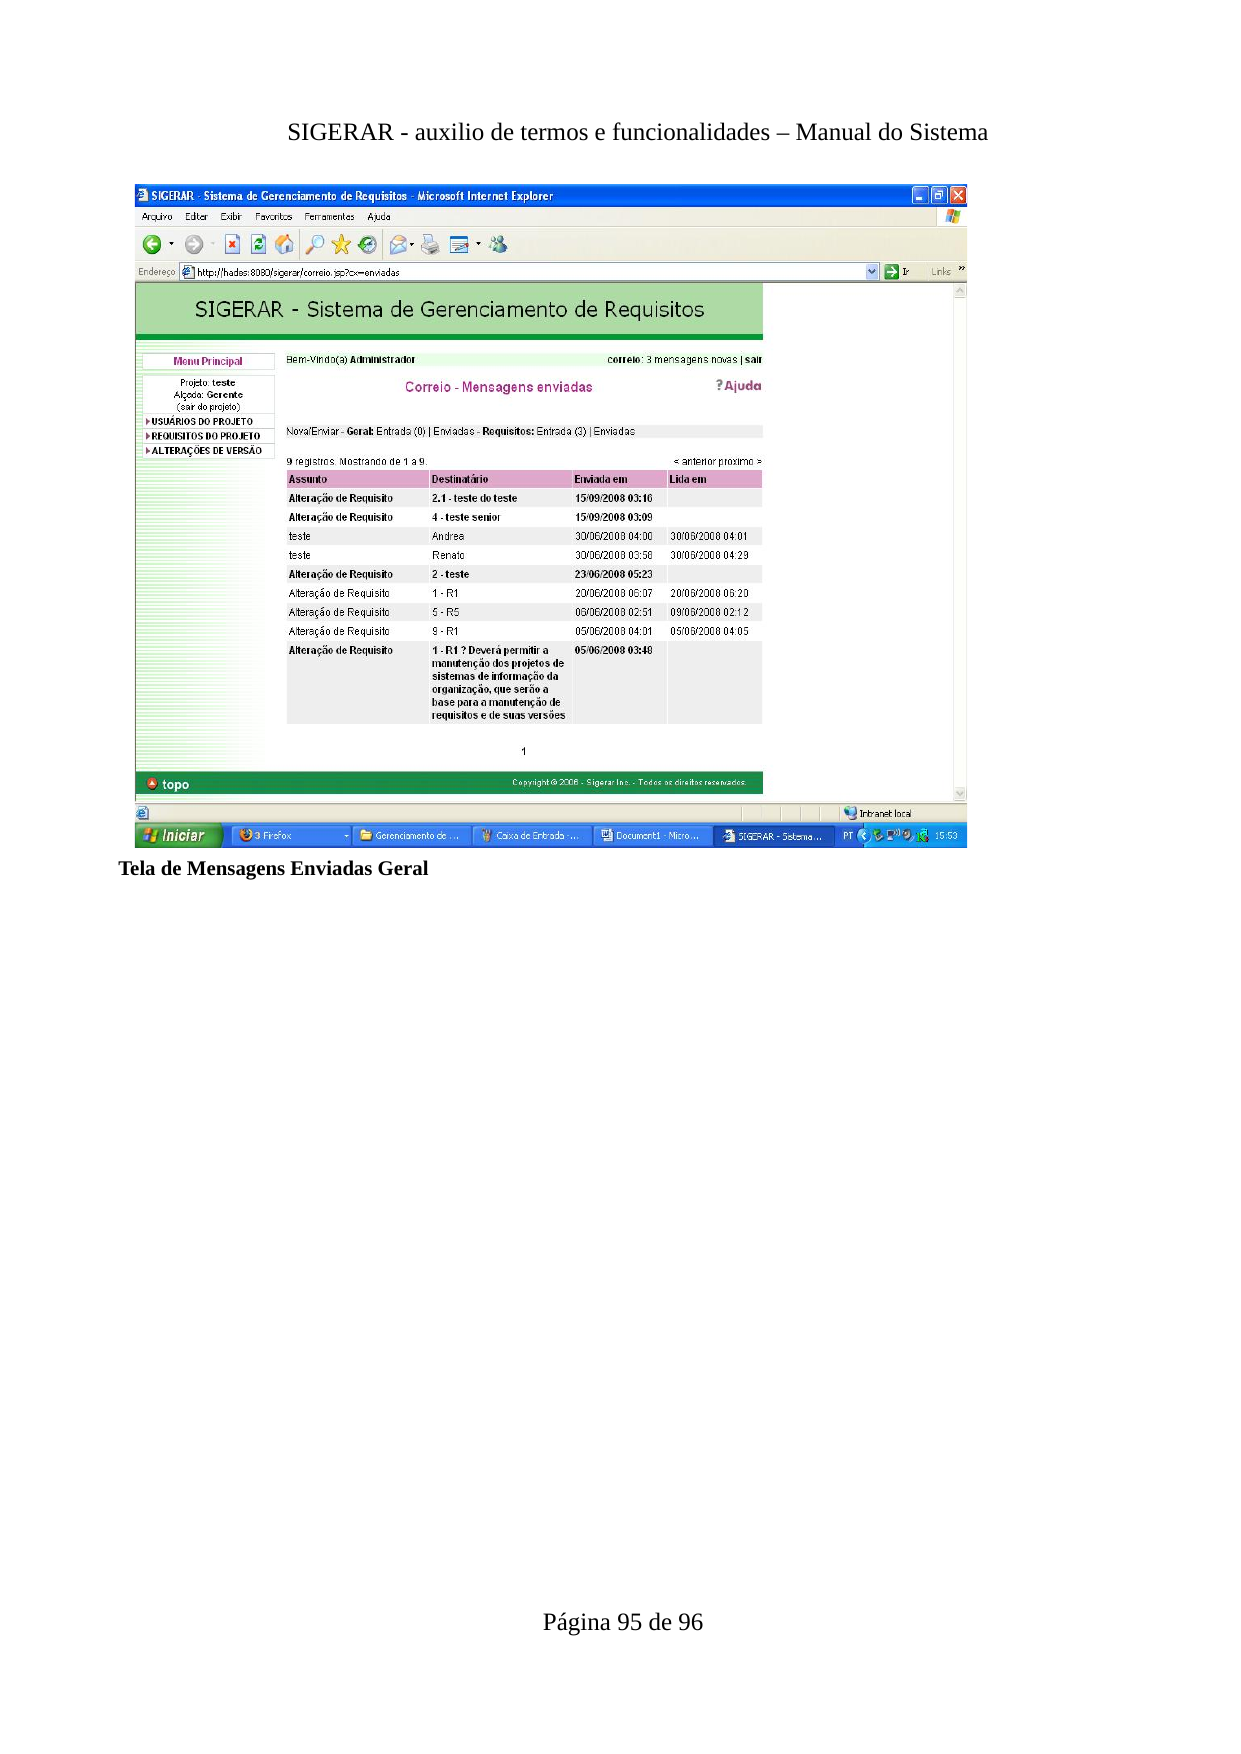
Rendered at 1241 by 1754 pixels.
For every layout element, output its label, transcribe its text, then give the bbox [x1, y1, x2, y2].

text Tela de Mensagens Enviadas Geral [118, 857, 1134, 880]
picture [134, 184, 968, 848]
